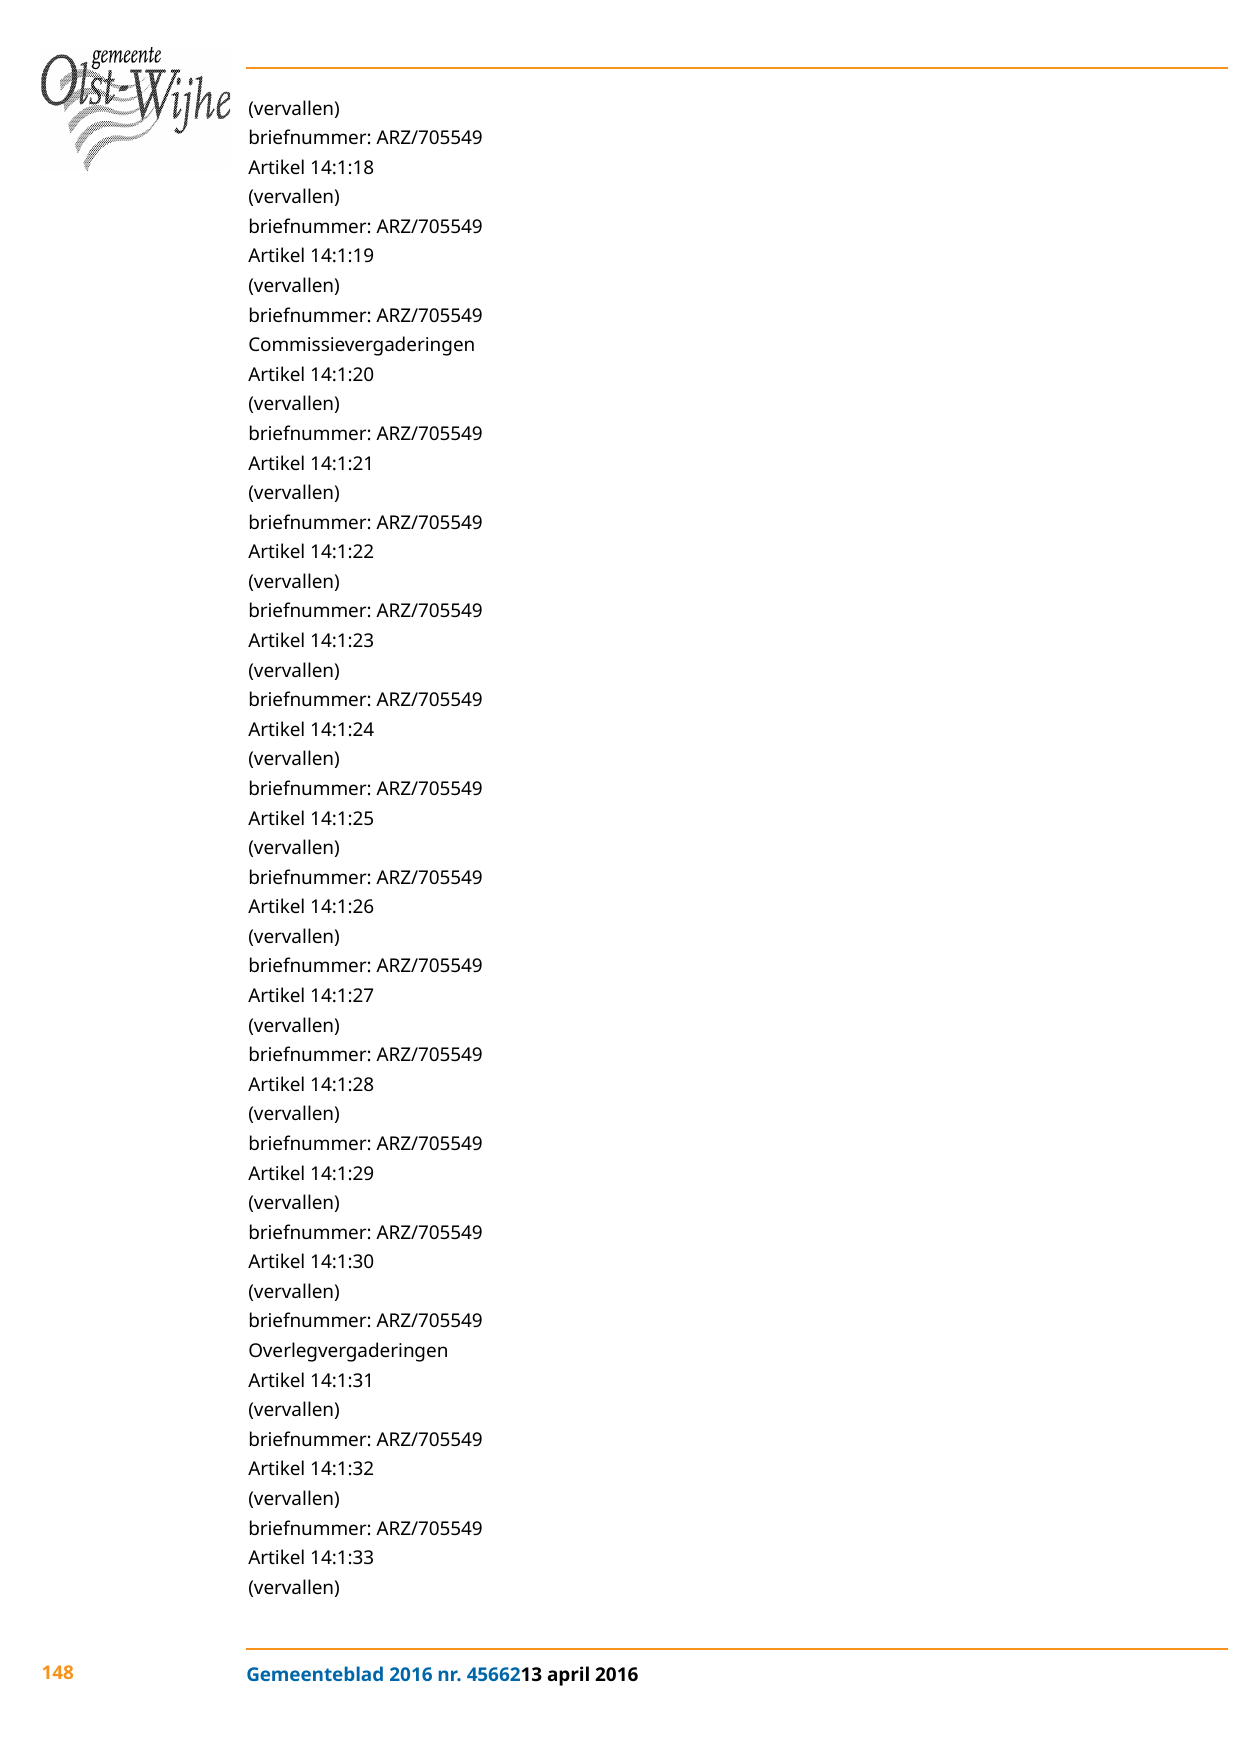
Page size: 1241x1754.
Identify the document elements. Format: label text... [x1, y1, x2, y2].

text briefnummer: ARZ/705549 [248, 213, 1152, 239]
text Artikel 14:1:30 [248, 1248, 1152, 1274]
text briefnummer: ARZ/705549 [248, 598, 1152, 623]
text (vervallen) [248, 272, 1152, 298]
text Artikel 14:1:18 [248, 154, 1152, 180]
text (vervallen) [248, 1278, 1152, 1304]
text Artikel 14:1:33 [248, 1544, 1152, 1570]
text briefnummer: ARZ/705549 [248, 509, 1152, 535]
text (vervallen) [248, 657, 1152, 683]
text Overlegvergaderingen [248, 1337, 1152, 1363]
text (vervallen) [248, 391, 1152, 416]
text briefnummer: ARZ/705549 [248, 1426, 1152, 1452]
text (vervallen) [248, 1189, 1152, 1215]
text briefnummer: ARZ/705549 [248, 1130, 1152, 1156]
text briefnummer: ARZ/705549 [248, 1515, 1152, 1541]
text Artikel 14:1:29 [248, 1160, 1152, 1186]
picture [41, 47, 231, 172]
text (vervallen) [248, 834, 1152, 860]
text (vervallen) [248, 1574, 1152, 1600]
text briefnummer: ARZ/705549 [248, 953, 1152, 978]
text (vervallen) [248, 568, 1152, 594]
text briefnummer: ARZ/705549 [248, 420, 1152, 446]
text Artikel 14:1:26 [248, 893, 1152, 919]
text (vervallen) [248, 183, 1152, 209]
text (vervallen) [248, 746, 1152, 771]
text briefnummer: ARZ/705549 [248, 1308, 1152, 1333]
text Artikel 14:1:24 [248, 716, 1152, 742]
text (vervallen) [248, 923, 1152, 949]
text Artikel 14:1:31 [248, 1367, 1152, 1393]
text briefnummer: ARZ/705549 [248, 302, 1152, 328]
text (vervallen) [248, 1485, 1152, 1511]
text (vervallen) [248, 1396, 1152, 1422]
text Artikel 14:1:23 [248, 627, 1152, 653]
text Artikel 14:1:32 [248, 1456, 1152, 1481]
text briefnummer: ARZ/705549 [248, 1219, 1152, 1245]
text Artikel 14:1:20 [248, 361, 1152, 387]
text (vervallen) [248, 95, 1152, 121]
text (vervallen) [248, 1101, 1152, 1126]
text Artikel 14:1:21 [248, 450, 1152, 476]
text briefnummer: ARZ/705549 [248, 864, 1152, 890]
text Artikel 14:1:22 [248, 538, 1152, 564]
text briefnummer: ARZ/705549 [248, 775, 1152, 801]
text briefnummer: ARZ/705549 [248, 124, 1152, 150]
text briefnummer: ARZ/705549 [248, 686, 1152, 712]
text Artikel 14:1:19 [248, 243, 1152, 268]
text Artikel 14:1:27 [248, 982, 1152, 1008]
text Artikel 14:1:28 [248, 1071, 1152, 1097]
text briefnummer: ARZ/705549 [248, 1041, 1152, 1067]
text Commissievergaderingen [248, 331, 1152, 357]
text Artikel 14:1:25 [248, 805, 1152, 831]
text (vervallen) [248, 1012, 1152, 1038]
text (vervallen) [248, 479, 1152, 505]
